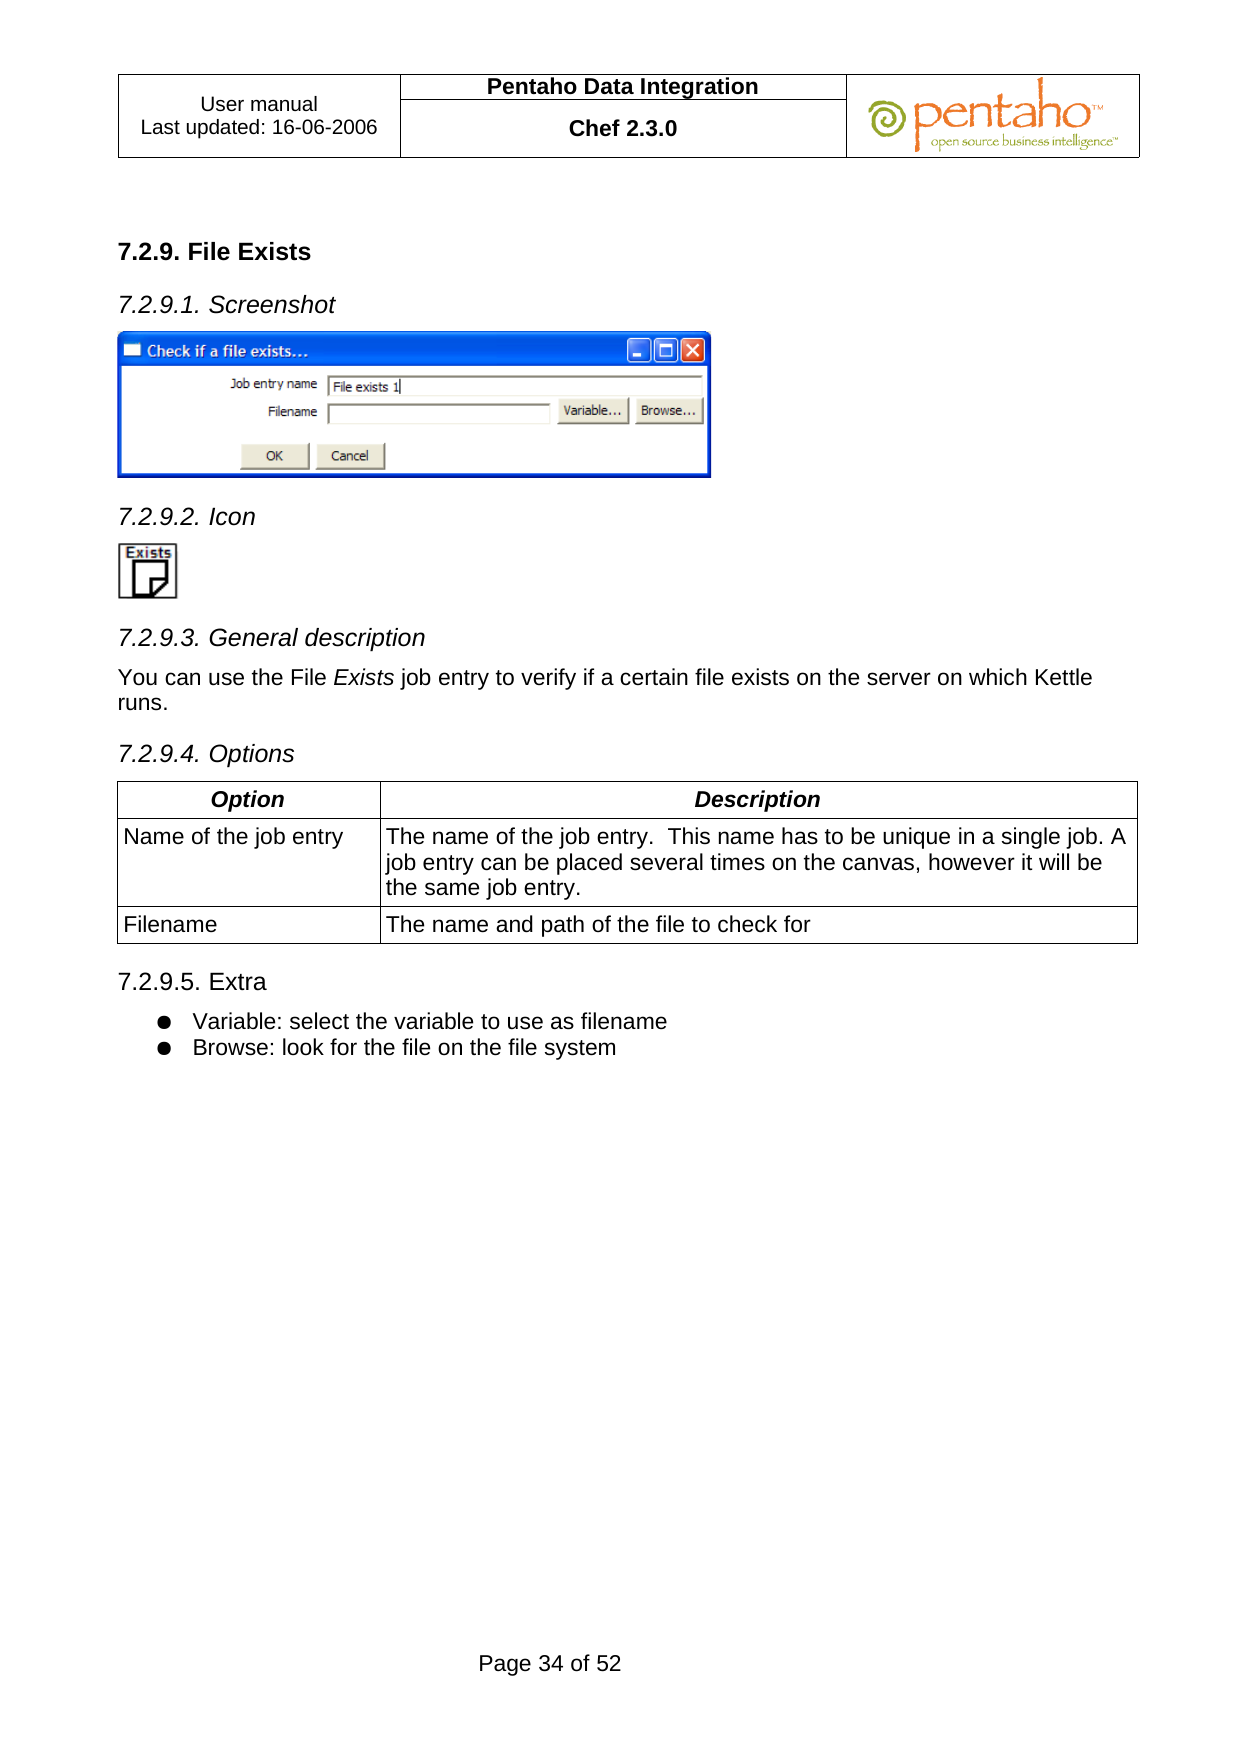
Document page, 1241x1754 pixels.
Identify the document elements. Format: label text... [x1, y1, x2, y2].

subtitle Extra [117, 968, 1137, 996]
table_cell Filename [118, 907, 380, 943]
text You can use the File Exists job entry to verify if a certain file exists on the server on which Kettle runs. [117, 664, 1137, 715]
subtitle General description [117, 624, 1137, 652]
subtitle Screenshot [117, 291, 1137, 319]
list Browse: look for the file on the file system [155, 1034, 1137, 1060]
table_header Option [118, 782, 380, 818]
table_header Description [381, 782, 1137, 818]
table_cell Name of the job entry [118, 819, 380, 906]
picture [117, 331, 712, 478]
subtitle Options [117, 740, 1137, 768]
list Variable: select the variable to use as filename [155, 1009, 1137, 1034]
table_cell The name and path of the file to check for [381, 907, 1137, 943]
subtitle File Exists [117, 238, 1137, 266]
subtitle Icon [117, 502, 1137, 530]
table_cell The name of the job entry. This name has to be unique in a single job. A job entry can be placed several times on the canvas, however it will be the same job entry. [381, 819, 1137, 906]
